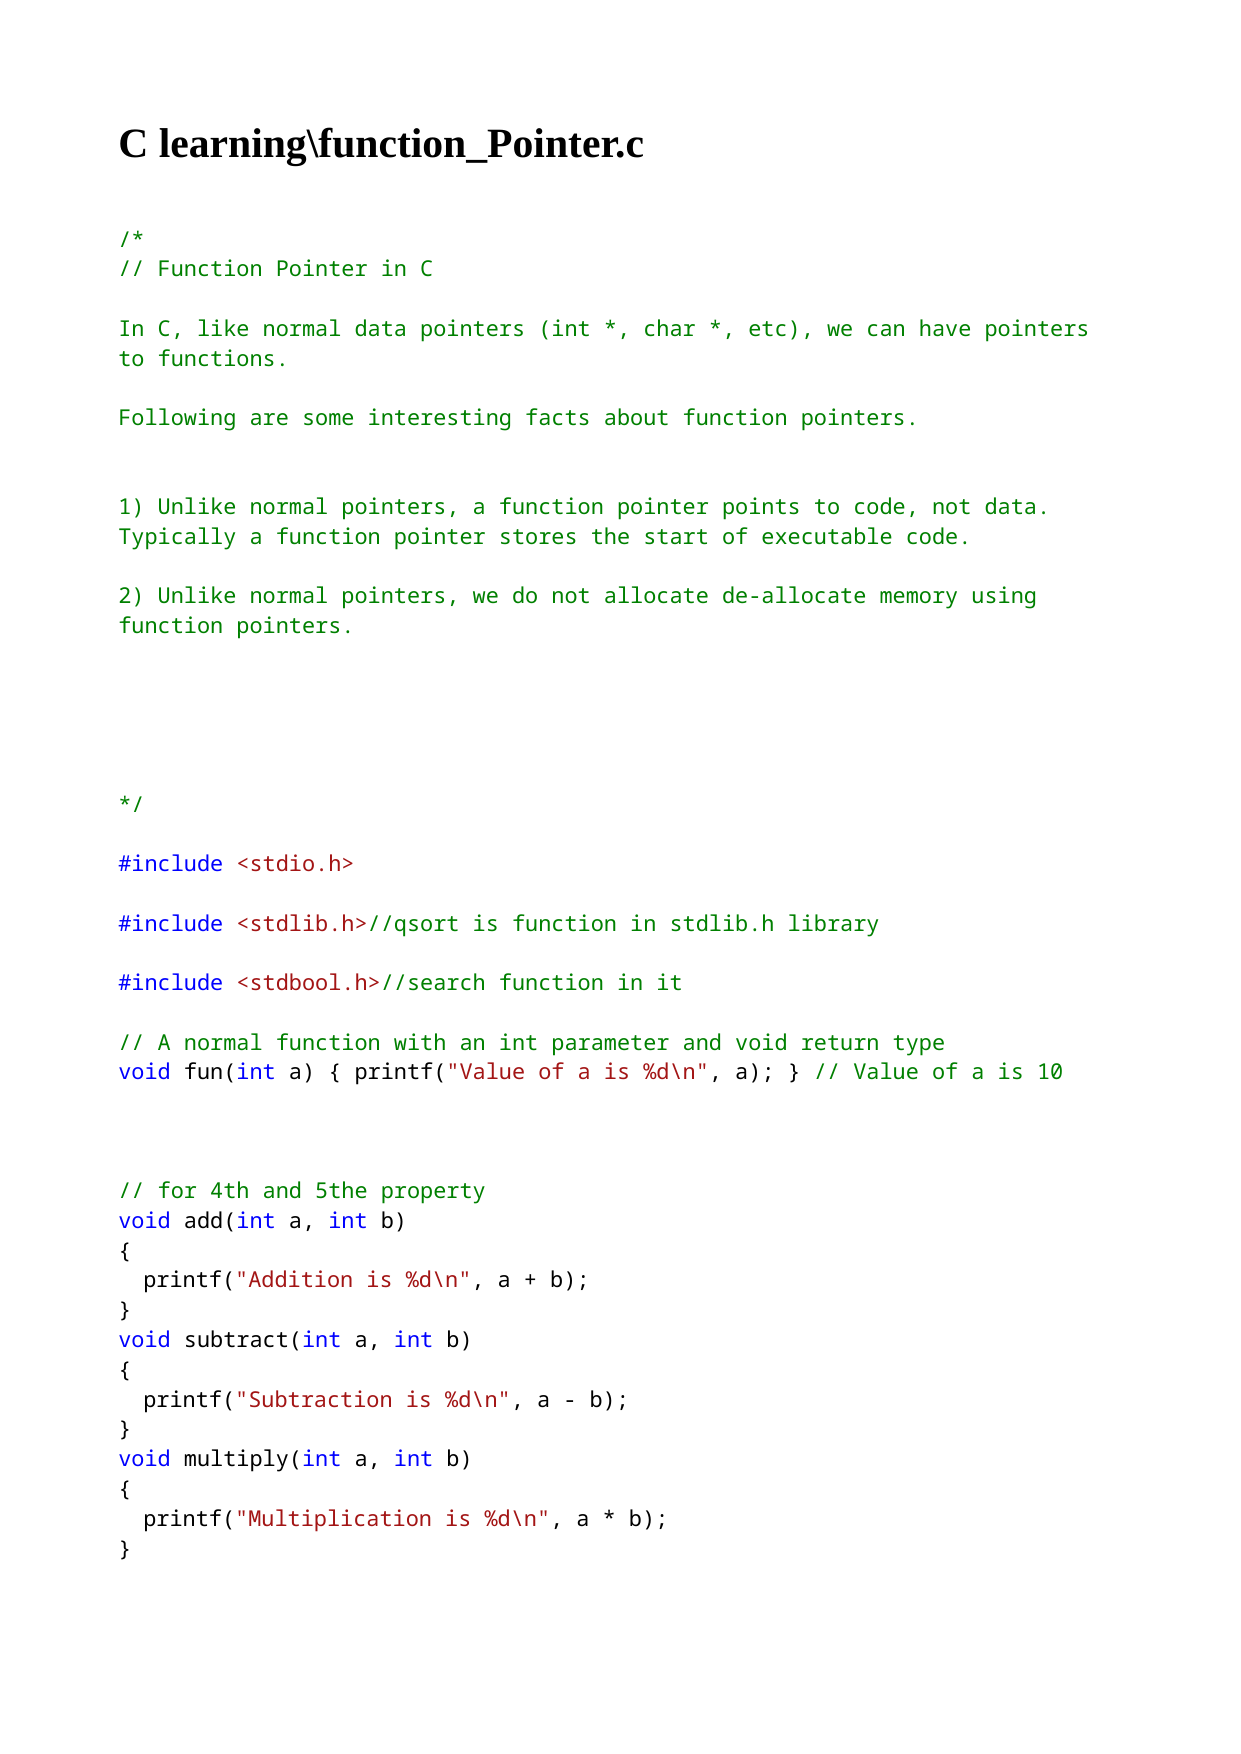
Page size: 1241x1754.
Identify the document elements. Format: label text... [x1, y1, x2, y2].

text { [118, 1354, 1122, 1384]
text // Function Pointer in C [118, 253, 1122, 283]
text printf("Addition is %d\n", a + b); [118, 1264, 1122, 1294]
text 1) Unlike normal pointers, a function pointer points to code, not data. Typically a function pointer stores the start of executable code. [118, 491, 1122, 551]
text 2) Unlike normal pointers, we do not allocate de-allocate memory using function pointers. [118, 580, 1122, 640]
text printf("Subtraction is %d\n", a - b); [118, 1384, 1122, 1413]
text printf("Multiplication is %d\n", a * b); [118, 1503, 1122, 1533]
text void multiply(int a, int b) [118, 1443, 1122, 1473]
text In C, like normal data pointers (int *, char *, etc), we can have pointers to functions. [118, 313, 1122, 372]
text #include <stdbool.h>//search function in it [118, 967, 1122, 997]
text C learning\function_Pointer.c [118, 118, 1122, 166]
text void add(int a, int b) [118, 1205, 1122, 1235]
text { [118, 1235, 1122, 1264]
text } [118, 1294, 1122, 1324]
text { [118, 1473, 1122, 1503]
text */ [118, 788, 1122, 818]
text #include <stdlib.h>//qsort is function in stdlib.h library [118, 907, 1122, 937]
text void fun(int a) { printf("Value of a is %d\n", a); } // Value of a is 10 [118, 1056, 1122, 1086]
text /* [118, 223, 1122, 253]
text #include <stdio.h> [118, 848, 1122, 878]
text // for 4th and 5the property [118, 1175, 1122, 1205]
text Following are some interesting facts about function pointers. [118, 402, 1122, 432]
text } [118, 1533, 1122, 1562]
text } [118, 1413, 1122, 1443]
text // A normal function with an int parameter and void return type [118, 1026, 1122, 1056]
text void subtract(int a, int b) [118, 1324, 1122, 1354]
